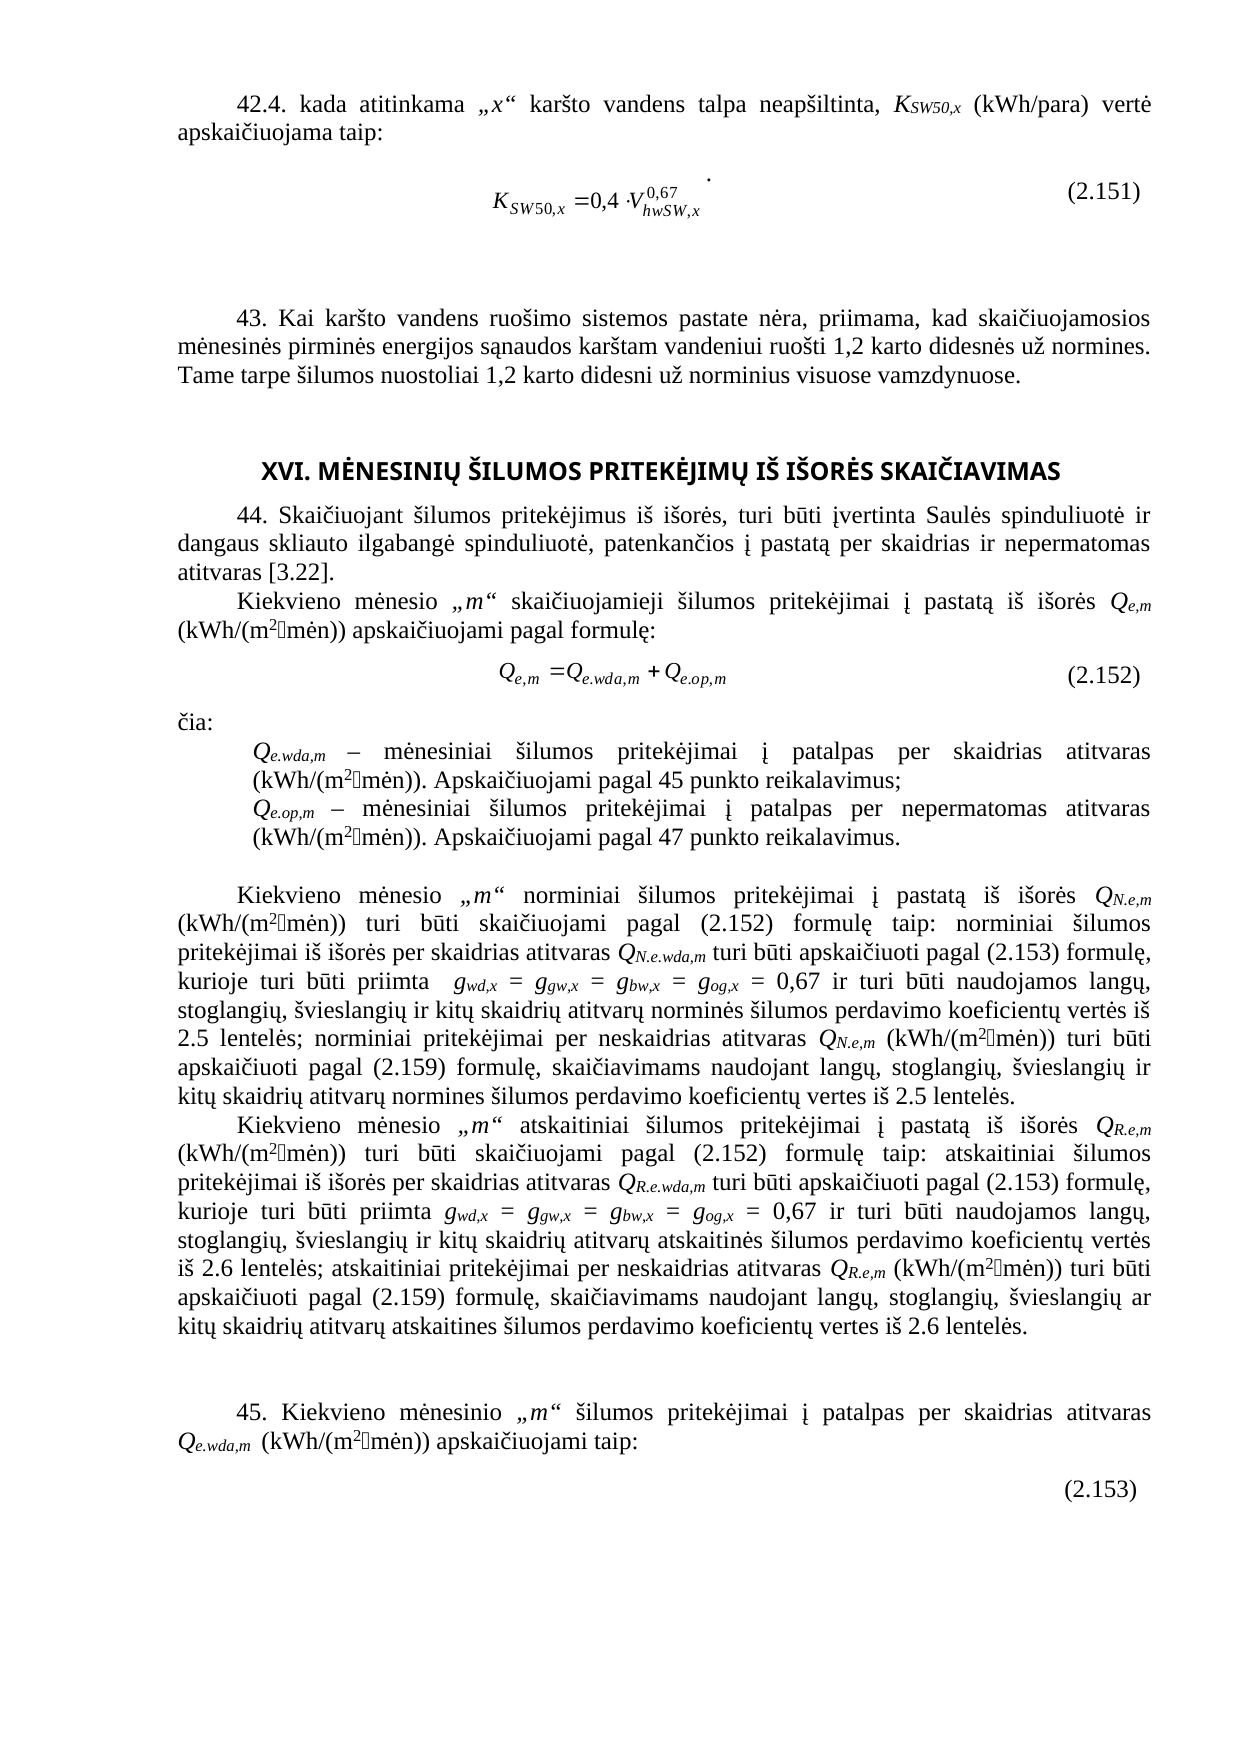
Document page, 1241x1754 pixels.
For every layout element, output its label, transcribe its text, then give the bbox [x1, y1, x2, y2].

text Kiekvieno mėnesio „m“ atskaitiniai šilumos pritekėjimai į pastatą iš išorės QR.e,m (kWh/(m2mėn)) turi būti skaičiuojami pagal (2.152) formulę taip: atskaitiniai šilumos pritekėjimai iš išorės per skaidrias atitvaras QR.e.wda,m turi būti apskaičiuoti pagal (2.153) formulę, kurioje turi būti priimta gwd,x = ggw,x = gbw,x = gog,x = 0,67 ir turi būti naudojamos langų, stoglangių, švieslangių ir kitų skaidrių atitvarų atskaitinės šilumos perdavimo koeficientų vertės iš 2.6 lentelės; atskaitiniai pritekėjimai per neskaidrias atitvaras QR.e,m (kWh/(m2mėn)) turi būti apskaičiuoti pagal (2.159) formulę, skaičiavimams naudojant langų, stoglangių, švieslangių ar kitų skaidrių atitvarų atskaitines šilumos perdavimo koeficientų vertes iš 2.6 lentelės. [177, 1110, 1152, 1340]
text XVI. Mėnesinių Šilumos pritekėjimų iš išorės skaičiavimas [177, 454, 1152, 488]
table_header [177, 1462, 1049, 1517]
text 42.4. kada atitinkama „x“ karšto vandens talpa neapšiltinta, KSW50,x (kWh/para) vertė apskaičiuojama taip: [177, 89, 1152, 146]
text 43. Kai karšto vandens ruošimo sistemos pastate nėra, priimama, kad skaičiuojamosios mėnesinės pirminės energijos sąnaudos karštam vandeniui ruošti 1,2 karto didesnės už normines. Tame tarpe šilumos nuostoliai 1,2 karto didesni už norminius visuose vamzdynuose. [177, 303, 1152, 389]
table_header (2.153) [1049, 1462, 1152, 1517]
text Kiekvieno mėnesio „m“ skaičiuojamieji šilumos pritekėjimai į pastatą iš išorės Qe,m (kWh/(m2mėn)) apskaičiuojami pagal formulę: [177, 586, 1152, 643]
table_header (2.152) [1049, 644, 1152, 707]
table_header (2.151) [1023, 146, 1152, 238]
text 45. Kiekvieno mėnesinio „m“ šilumos pritekėjimai į patalpas per skaidrias atitvaras Qe.wda,m (kWh/(m2mėn)) apskaičiuojami taip: [177, 1397, 1152, 1455]
table_header [177, 644, 1049, 707]
text čia: [177, 707, 1152, 736]
text 44. Skaičiuojant šilumos pritekėjimus iš išorės, turi būti įvertinta Saulės spinduliuotė ir dangaus skliauto ilgabangė spinduliuotė, patenkančios į pastatą per skaidrias ir nepermatomas atitvaras [3.22]. [177, 500, 1152, 586]
text Kiekvieno mėnesio „m“ norminiai šilumos pritekėjimai į pastatą iš išorės QN.e,m (kWh/(m2mėn)) turi būti skaičiuojami pagal (2.152) formulę taip: norminiai šilumos pritekėjimai iš išorės per skaidrias atitvaras QN.e.wda,m turi būti apskaičiuoti pagal (2.153) formulę, kurioje turi būti priimta gwd,x = ggw,x = gbw,x = gog,x = 0,67 ir turi būti naudojamos langų, stoglangių, švieslangių ir kitų skaidrių atitvarų norminės šilumos perdavimo koeficientų vertės iš 2.5 lentelės; norminiai pritekėjimai per neskaidrias atitvaras QN.e,m (kWh/(m2mėn)) turi būti apskaičiuoti pagal (2.159) formulę, skaičiavimams naudojant langų, stoglangių, švieslangių ir kitų skaidrių atitvarų normines šilumos perdavimo koeficientų vertes iš 2.5 lentelės. [177, 880, 1152, 1110]
table_header . [177, 146, 1023, 238]
text Qe.op,m – mėnesiniai šilumos pritekėjimai į patalpas per nepermatomas atitvaras (kWh/(m2mėn)). Apskaičiuojami pagal 47 punkto reikalavimus. [252, 793, 1152, 851]
text Qe.wda,m – mėnesiniai šilumos pritekėjimai į patalpas per skaidrias atitvaras (kWh/(m2mėn)). Apskaičiuojami pagal 45 punkto reikalavimus; [252, 736, 1152, 793]
